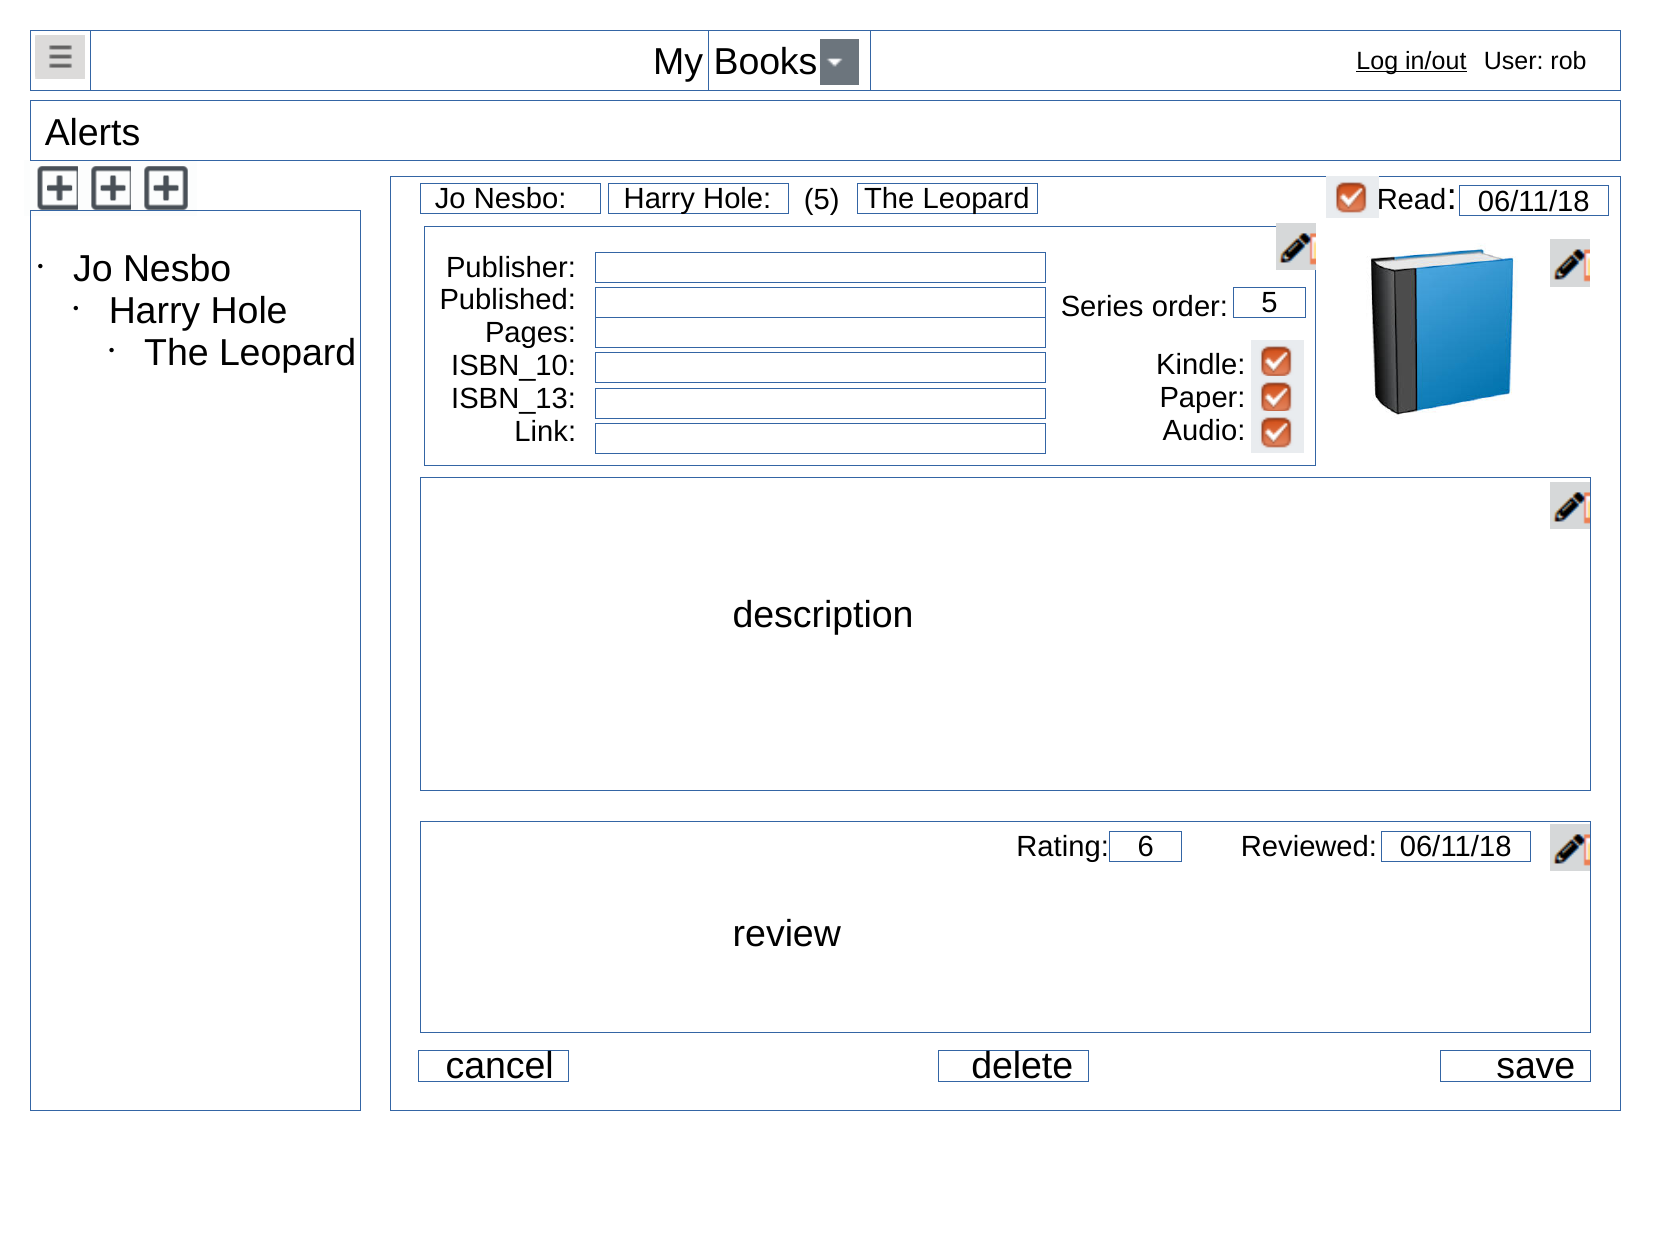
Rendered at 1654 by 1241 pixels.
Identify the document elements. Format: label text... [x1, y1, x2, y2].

text_box Log in/out [1341, 39, 1482, 82]
text_box description [717, 586, 929, 643]
text_box User: rob [1482, 39, 1602, 82]
text_box 06/11/18 [1381, 831, 1531, 862]
picture [1550, 239, 1590, 287]
picture [1550, 482, 1590, 529]
text_box Jo Nesbo: [420, 183, 601, 214]
text_box [595, 423, 1046, 454]
text_box Jo Nesbo Harry Hole The Leopard [23, 240, 371, 381]
text_box review [717, 904, 856, 962]
text_box delete [938, 1050, 1089, 1082]
text_box Rating: [1001, 822, 1124, 870]
picture [1276, 223, 1316, 271]
text_box Series order: [1045, 282, 1243, 330]
picture [820, 39, 859, 85]
text_box Read: [1362, 168, 1478, 226]
picture [1326, 176, 1362, 218]
text_box Alerts [30, 104, 156, 161]
text_box Publisher: Published: Pages: ISBN_10: ISBN_13: Link: [425, 243, 596, 454]
text_box Kindle: Paper: Audio: [1141, 340, 1261, 454]
text_box (5) [803, 184, 841, 215]
text_box cancel [418, 1050, 569, 1082]
text_box 5 [1243, 287, 1306, 318]
picture [1550, 824, 1590, 871]
text_box [595, 287, 1046, 348]
text_box Reviewed: [1225, 822, 1392, 870]
picture [1251, 340, 1304, 453]
text_box [595, 388, 1046, 419]
text_box The Leopard [857, 183, 1038, 214]
text_box 06/11/18 [1459, 185, 1609, 216]
text_box My Books [638, 33, 708, 91]
text_box [595, 252, 1046, 283]
text_box My Books [709, 33, 833, 90]
text_box 6 [1109, 831, 1182, 862]
picture [1353, 243, 1531, 421]
text_box save [1440, 1050, 1591, 1082]
text_box Harry Hole: [608, 183, 789, 214]
picture [24, 160, 197, 216]
picture [35, 35, 85, 79]
picture [31, 211, 197, 216]
text_box [595, 352, 1046, 383]
